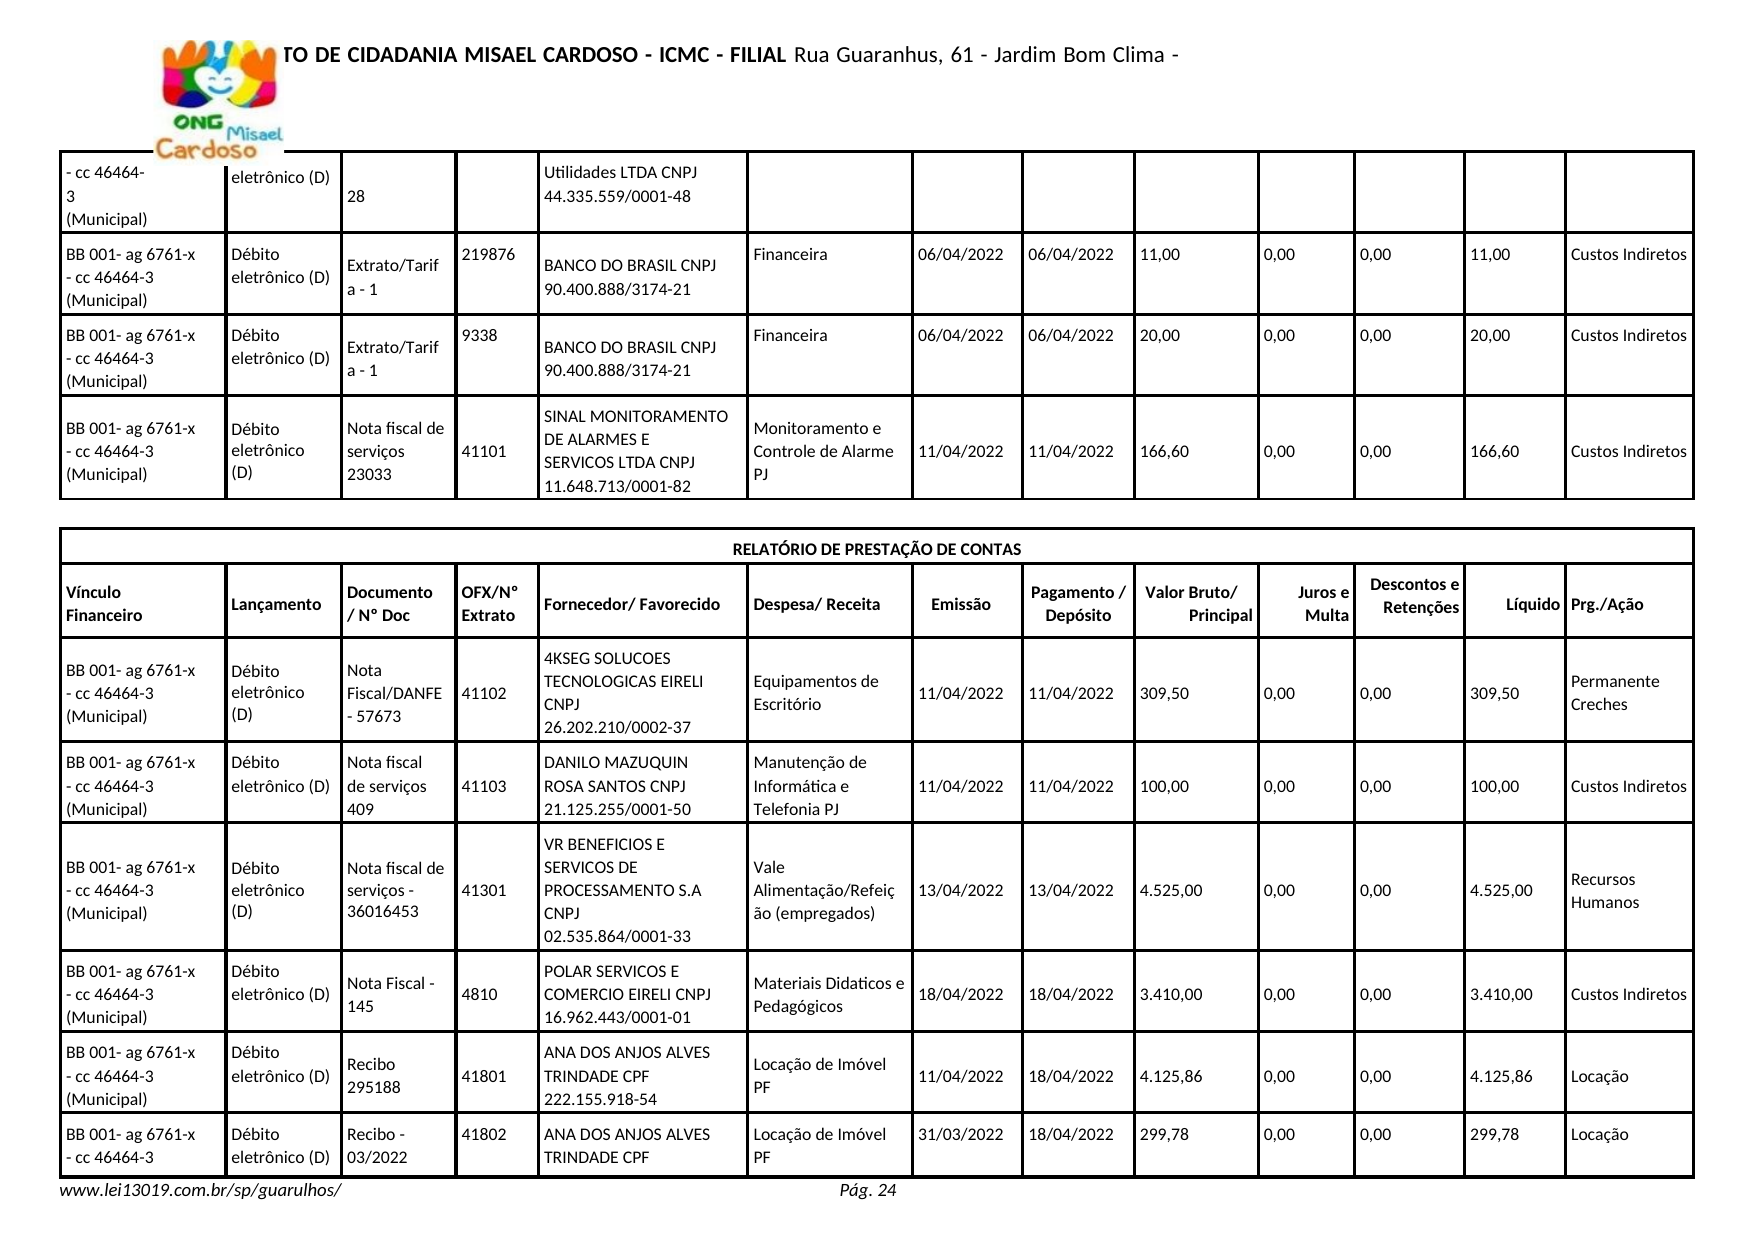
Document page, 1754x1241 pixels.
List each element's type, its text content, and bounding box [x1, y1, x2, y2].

table_cell 100,00 [1466, 743, 1564, 821]
table_cell Vale Alimentação/Refeiç ão (empregados) [749, 824, 911, 949]
table_cell BB 001- ag 6761-x - cc 46464-3 (Municipal) [62, 639, 224, 740]
table_cell - 28 [343, 153, 454, 231]
table_cell BB 001- ag 6761-x - cc 46464-3 (Municipal) [62, 743, 224, 821]
table_cell [1466, 153, 1564, 231]
table_cell Utilidades LTDA CNPJ 44.335.559/0001-48 [540, 153, 746, 231]
table_cell 9338 [458, 316, 537, 394]
table_cell Nota fiscal de serviços - 36016453 [343, 824, 454, 949]
table_cell 0,00 [1260, 1114, 1353, 1175]
table_cell BB 001- ag 6761-x - cc 46464-3 (Municipal) [62, 1033, 224, 1111]
table_cell Juros e Multa [1260, 565, 1353, 636]
table_header RELATÓRIO DE PRESTAÇÃO DE CONTAS [62, 530, 1692, 562]
table_cell [1567, 153, 1692, 231]
table_cell Monitoramento e Controle de Alarme PJ [749, 397, 911, 498]
table_cell 0,00 [1260, 1033, 1353, 1111]
table_cell VR BENEFICIOS E SERVICOS DE PROCESSAMENTO S.A CNPJ 02.535.864/0001-33 [540, 824, 746, 949]
table_cell 11/04/2022 [914, 1033, 1021, 1111]
table_cell Débito eletrônico (D) [228, 952, 340, 1030]
table_cell Débito eletrônico (D) [228, 234, 340, 312]
table_cell Fornecedor/ Favorecido [540, 565, 746, 636]
table_cell Débito eletrônico (D) [228, 639, 340, 740]
table_cell 31/03/2022 [914, 1114, 1021, 1175]
table_cell 0,00 [1356, 639, 1463, 740]
table_cell 0,00 [1260, 824, 1353, 949]
table_cell Débito eletrônico (D) [228, 824, 340, 949]
table_cell 4.525,00 [1136, 824, 1257, 949]
table_cell 41103 [458, 743, 537, 821]
table_cell 0,00 [1356, 952, 1463, 1030]
table_cell 4.125,86 [1136, 1033, 1257, 1111]
table_cell 11/04/2022 [1024, 743, 1133, 821]
table_cell Custos Indiretos [1567, 234, 1692, 312]
table_cell 41801 [458, 1033, 537, 1111]
table_cell 0,00 [1356, 316, 1463, 394]
table_cell 41101 [458, 397, 537, 498]
table_cell 4810 [458, 952, 537, 1030]
table_cell 11/04/2022 [914, 397, 1021, 498]
table_cell 20,00 [1466, 316, 1564, 394]
table_cell BB 001- ag 6761-x - cc 46464-3 (Municipal) [62, 397, 224, 498]
table_cell Documento / Nº Doc [343, 565, 454, 636]
table_cell 0,00 [1260, 234, 1353, 312]
table_cell 0,00 [1356, 824, 1463, 949]
table_cell 309,50 [1466, 639, 1564, 740]
table_cell [1136, 153, 1257, 231]
table_cell 20,00 [1136, 316, 1257, 394]
table_cell Financeira [749, 234, 911, 312]
table_cell BB 001- ag 6761-x - cc 46464-3 (Municipal) [62, 824, 224, 949]
table_cell 0,00 [1260, 743, 1353, 821]
table_cell BB 001- ag 6761-x - cc 46464-3 (Municipal) [62, 952, 224, 1030]
table_cell Financeira [749, 316, 911, 394]
table_cell Pagamento / Depósito [1024, 565, 1133, 636]
table_cell 4.525,00 [1466, 824, 1564, 949]
table_cell Débito eletrônico (D) [228, 1033, 340, 1111]
table_cell Valor Bruto/ Principal [1136, 565, 1257, 636]
table_cell [749, 153, 911, 231]
table_cell 0,00 [1260, 316, 1353, 394]
table_cell Custos Indiretos [1567, 952, 1692, 1030]
table_cell 0,00 [1356, 1114, 1463, 1175]
table_cell 0,00 [1356, 234, 1463, 312]
table_cell 06/04/2022 [1024, 234, 1133, 312]
table_cell 41301 [458, 824, 537, 949]
table_cell 299,78 [1136, 1114, 1257, 1175]
table_cell 3.410,00 [1466, 952, 1564, 1030]
table_cell 13/04/2022 [1024, 824, 1133, 949]
table_cell 299,78 [1466, 1114, 1564, 1175]
table_cell Débito eletrônico (D) [228, 397, 340, 498]
table_cell Nota fiscal de serviços 23033 [343, 397, 454, 498]
table_cell Débito eletrônico (D) [228, 743, 340, 821]
table_cell 0,00 [1260, 397, 1353, 498]
table_cell Lançamento [228, 565, 340, 636]
table_cell 13/04/2022 [914, 824, 1021, 949]
table_cell 41102 [458, 639, 537, 740]
table_cell 0,00 [1356, 397, 1463, 498]
table_cell Nota Fiscal - 145 [343, 952, 454, 1030]
table_cell Recibo 295188 [343, 1033, 454, 1111]
table_cell 0,00 [1356, 1033, 1463, 1111]
table_cell 219876 [458, 234, 537, 312]
table_cell 41802 [458, 1114, 537, 1175]
table_cell 3.410,00 [1136, 952, 1257, 1030]
table_cell Custos Indiretos [1567, 743, 1692, 821]
table_cell [1024, 153, 1133, 231]
table_cell Materiais Didaticos e Pedagógicos [749, 952, 911, 1030]
table_cell ANA DOS ANJOS ALVES TRINDADE CPF 222.155.918-54 [540, 1033, 746, 1111]
table_cell Custos Indiretos [1567, 316, 1692, 394]
table_cell 4KSEG SOLUCOES TECNOLOGICAS EIRELI CNPJ 26.202.210/0002-37 [540, 639, 746, 740]
table_cell - cc 46464-3 (Municipal) [62, 153, 224, 231]
table_cell 18/04/2022 [1024, 1114, 1133, 1175]
table_cell Emissão [914, 565, 1021, 636]
table_cell [914, 153, 1021, 231]
table_cell 11,00 [1466, 234, 1564, 312]
table_cell 06/04/2022 [1024, 316, 1133, 394]
table_cell 166,60 [1136, 397, 1257, 498]
table_cell 18/04/2022 [914, 952, 1021, 1030]
table_cell BB 001- ag 6761-x - cc 46464-3 (Municipal) [62, 234, 224, 312]
table_cell 11/04/2022 [914, 639, 1021, 740]
table_cell Permanente Creches [1567, 639, 1692, 740]
table_cell Nota fiscal de serviços 409 [343, 743, 454, 821]
table_cell Extrato/Tarif a - 1 [343, 316, 454, 394]
table_cell 18/04/2022 [1024, 952, 1133, 1030]
table_cell 4.125,86 [1466, 1033, 1564, 1111]
table_cell Equipamentos de Escritório [749, 639, 911, 740]
table_cell 0,00 [1260, 952, 1353, 1030]
table_cell 11/04/2022 [1024, 397, 1133, 498]
table_cell 11,00 [1136, 234, 1257, 312]
table_cell 309,50 [1136, 639, 1257, 740]
table_cell [1260, 153, 1353, 231]
table_cell Locação de Imóvel PF [749, 1114, 911, 1175]
table_cell Custos Indiretos [1567, 397, 1692, 498]
table_cell 18/04/2022 [1024, 1033, 1133, 1111]
table_cell Extrato/Tarif a - 1 [343, 234, 454, 312]
table_cell 0,00 [1260, 639, 1353, 740]
table_cell BB 001- ag 6761-x - cc 46464-3 [62, 1114, 224, 1175]
table_cell Locação [1567, 1033, 1692, 1111]
table_cell Manutenção de Informática e Telefonia PJ [749, 743, 911, 821]
table_cell SINAL MONITORAMENTO DE ALARMES E SERVICOS LTDA CNPJ 11.648.713/0001-82 [540, 397, 746, 498]
table_cell [1356, 153, 1463, 231]
table_cell Despesa/ Receita [749, 565, 911, 636]
table_cell BB 001- ag 6761-x - cc 46464-3 (Municipal) [62, 316, 224, 394]
table_cell 11/04/2022 [1024, 639, 1133, 740]
table_cell ANA DOS ANJOS ALVES TRINDADE CPF [540, 1114, 746, 1175]
table_cell BANCO DO BRASIL CNPJ 90.400.888/3174-21 [540, 316, 746, 394]
table_cell 166,60 [1466, 397, 1564, 498]
table_cell Locação [1567, 1114, 1692, 1175]
table_cell DANILO MAZUQUIN ROSA SANTOS CNPJ 21.125.255/0001-50 [540, 743, 746, 821]
table_cell Recursos Humanos [1567, 824, 1692, 949]
table_cell 0,00 [1356, 743, 1463, 821]
table_cell 06/04/2022 [914, 234, 1021, 312]
table_cell 11/04/2022 [914, 743, 1021, 821]
table_cell 100,00 [1136, 743, 1257, 821]
table_cell eletrônico (D) [228, 153, 340, 231]
table_cell Líquido [1466, 565, 1564, 636]
table_cell Débito eletrônico (D) [228, 1114, 340, 1175]
table_cell Débito eletrônico (D) [228, 316, 340, 394]
table_cell Prg./Ação [1567, 565, 1692, 636]
table_cell 06/04/2022 [914, 316, 1021, 394]
table_cell Vínculo Financeiro [62, 565, 224, 636]
table_cell Nota Fiscal/DANFE - 57673 [343, 639, 454, 740]
table_cell POLAR SERVICOS E COMERCIO EIRELI CNPJ 16.962.443/0001-01 [540, 952, 746, 1030]
table_cell Locação de Imóvel PF [749, 1033, 911, 1111]
table_cell Descontos e Retenções [1356, 565, 1463, 636]
table_cell Recibo - 03/2022 [343, 1114, 454, 1175]
table_cell OFX/Nº Extrato [458, 565, 537, 636]
table_cell [458, 153, 537, 231]
table_cell BANCO DO BRASIL CNPJ 90.400.888/3174-21 [540, 234, 746, 312]
